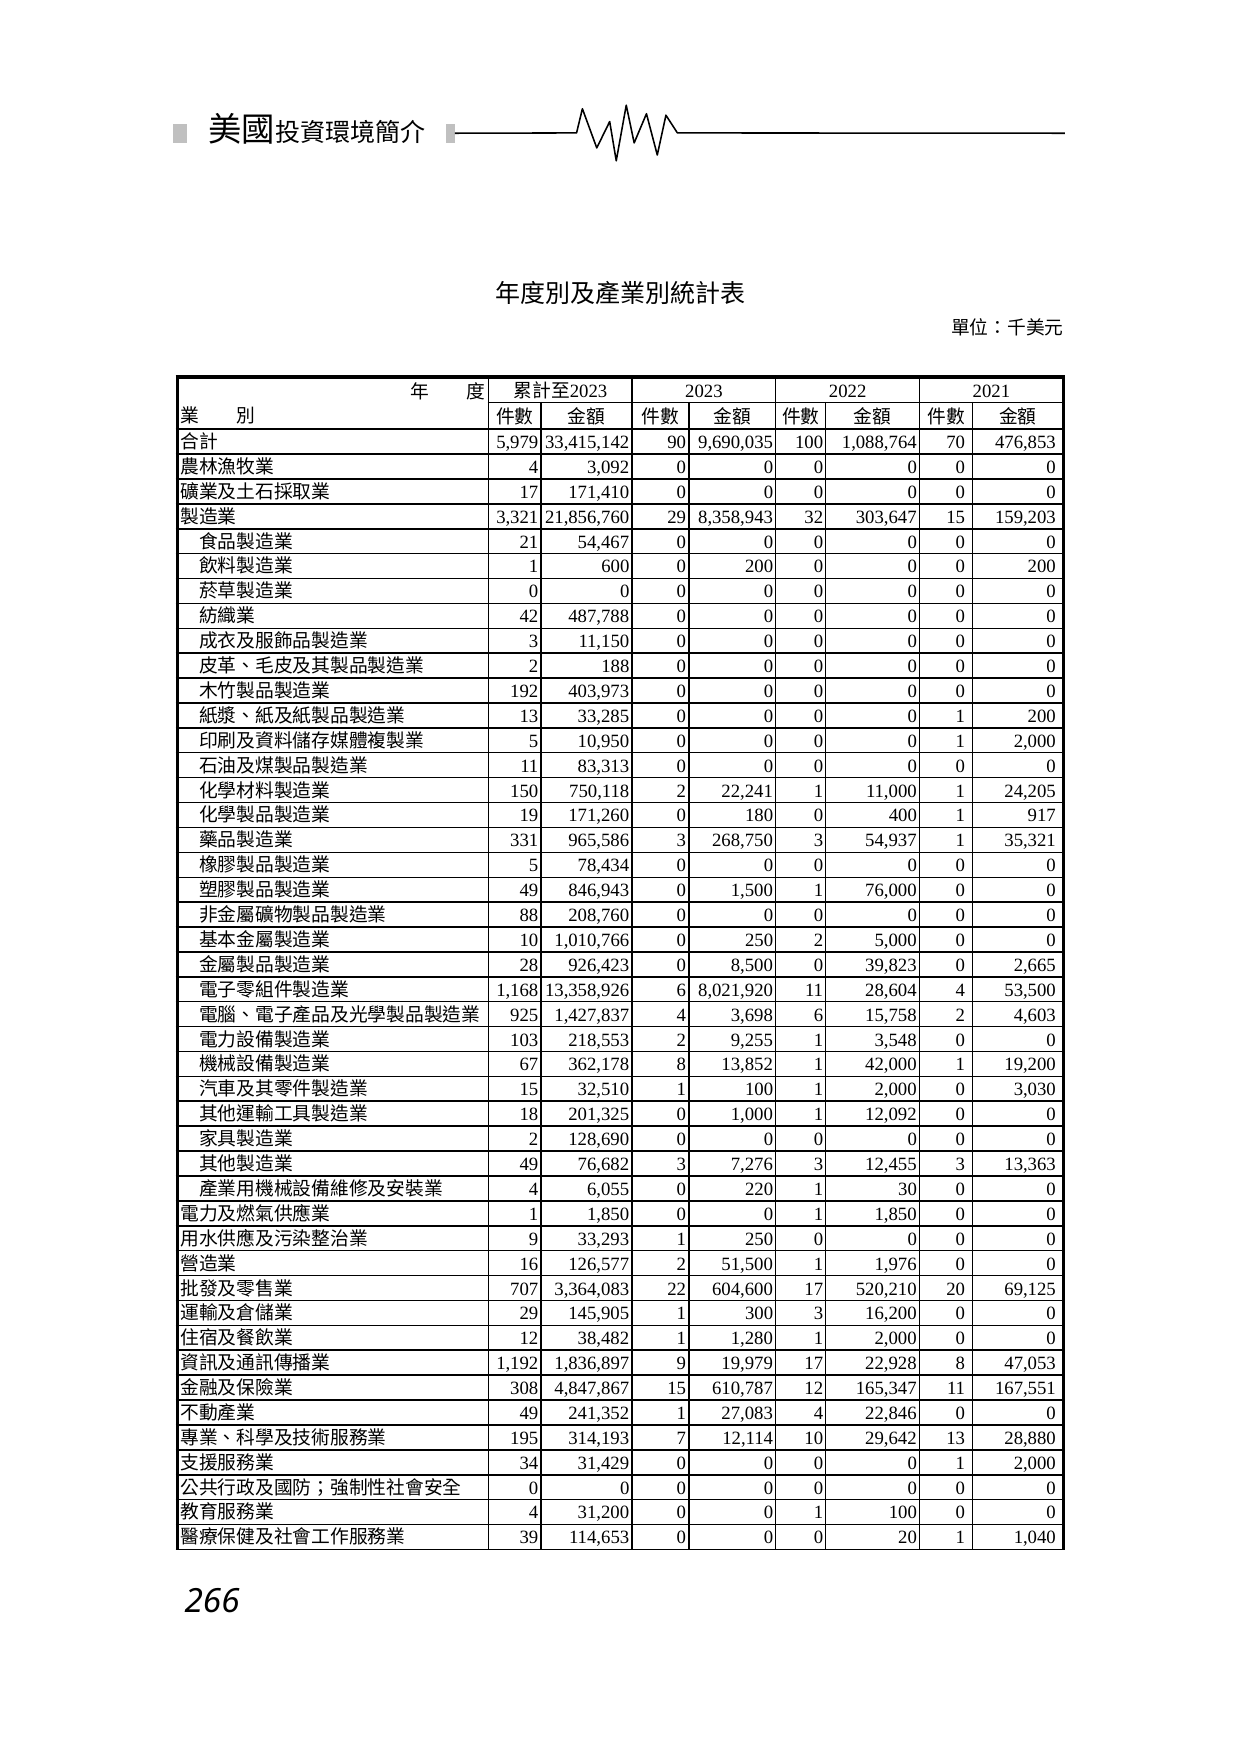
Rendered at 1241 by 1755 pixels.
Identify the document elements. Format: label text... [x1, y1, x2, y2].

table_cell 76,682 [542, 1152, 631, 1175]
table_cell 0 [633, 903, 688, 926]
table_cell 0 [920, 1202, 972, 1225]
table_cell 13,852 [690, 1052, 775, 1076]
table_cell 0 [973, 1401, 1062, 1424]
table_cell 0 [826, 629, 919, 652]
table_cell 925 [489, 1002, 540, 1026]
table_cell 7 [633, 1426, 688, 1449]
table_cell 16,200 [826, 1301, 919, 1324]
table_cell 610,787 [690, 1376, 775, 1399]
table_cell 0 [920, 604, 972, 627]
table_header 2021 [920, 379, 1062, 402]
table_cell 54,467 [542, 530, 631, 553]
table_cell 128,690 [542, 1127, 631, 1150]
table_cell 38,482 [542, 1326, 631, 1349]
table_cell 33,415,142 [542, 430, 631, 453]
table_cell 電力及燃氣供應業 [179, 1202, 488, 1225]
table_cell 195 [489, 1426, 540, 1449]
table_cell 0 [633, 1476, 688, 1499]
table_cell 403,973 [542, 679, 631, 702]
table_cell 0 [489, 1476, 540, 1499]
table_cell 0 [633, 604, 688, 627]
table_cell 0 [920, 753, 972, 777]
table_cell 0 [973, 654, 1062, 677]
table_cell 機械設備製造業 [179, 1052, 488, 1076]
table_cell 24,205 [973, 778, 1062, 802]
table_cell 11,150 [542, 629, 631, 652]
table_cell 0 [973, 629, 1062, 652]
table_cell 19,979 [690, 1351, 775, 1374]
table_cell 住宿及餐飲業 [179, 1326, 488, 1349]
table_cell 28,604 [826, 978, 919, 1001]
table_cell 1 [920, 729, 972, 752]
table_cell 67 [489, 1052, 540, 1076]
table_cell 9,690,035 [690, 430, 775, 453]
table_cell 165,347 [826, 1376, 919, 1399]
table_cell 2 [633, 1027, 688, 1051]
table_cell 53,500 [973, 978, 1062, 1001]
text 單位：千美元 [177, 313, 1063, 340]
table_cell 0 [973, 853, 1062, 876]
table_cell 金額 [973, 403, 1062, 428]
table_cell 846,943 [542, 878, 631, 901]
table_cell 1,088,764 [826, 430, 919, 453]
table_cell 0 [633, 654, 688, 677]
table_cell 0 [690, 654, 775, 677]
table_cell 0 [920, 679, 972, 702]
table_cell 1 [489, 554, 540, 578]
table_cell 8,358,943 [690, 505, 775, 528]
table_cell 12,455 [826, 1152, 919, 1175]
table_cell 10 [489, 928, 540, 951]
table_cell 2,665 [973, 953, 1062, 976]
table_cell 0 [776, 480, 825, 503]
table_cell 268,750 [690, 828, 775, 851]
table_cell 13 [489, 704, 540, 727]
table_cell 1 [633, 1227, 688, 1250]
table_cell 200 [973, 704, 1062, 727]
table_cell 其他運輸工具製造業 [179, 1102, 488, 1125]
table_cell 0 [826, 903, 919, 926]
table_cell 150 [489, 778, 540, 802]
table_cell 0 [542, 579, 631, 602]
table_cell 藥品製造業 [179, 828, 488, 851]
table_cell 0 [776, 729, 825, 752]
table_cell 200 [973, 554, 1062, 578]
table_cell 1,500 [690, 878, 775, 901]
table_cell 資訊及通訊傳播業 [179, 1351, 488, 1374]
table_cell 965,586 [542, 828, 631, 851]
table_cell 218,553 [542, 1027, 631, 1051]
table_cell 1 [633, 1401, 688, 1424]
table_cell 0 [690, 530, 775, 553]
table_cell 100 [826, 1500, 919, 1524]
table_cell 運輸及倉儲業 [179, 1301, 488, 1324]
table_cell 0 [973, 480, 1062, 503]
table_cell 3,030 [973, 1077, 1062, 1100]
table_cell 0 [776, 554, 825, 578]
table_cell 件數 [776, 403, 825, 428]
table_cell 917 [973, 803, 1062, 827]
table_cell 0 [542, 1476, 631, 1499]
table_cell 食品製造業 [179, 530, 488, 553]
table_cell 314,193 [542, 1426, 631, 1449]
table_cell 4 [489, 1177, 540, 1200]
table_cell 6,055 [542, 1177, 631, 1200]
table_cell 4,603 [973, 1002, 1062, 1026]
table_cell 83,313 [542, 753, 631, 777]
table_cell 10,950 [542, 729, 631, 752]
table_cell 250 [690, 1227, 775, 1250]
table_cell 0 [690, 604, 775, 627]
table_cell 39,823 [826, 953, 919, 976]
table_cell 12 [489, 1326, 540, 1349]
table_cell 1 [776, 1102, 825, 1125]
table_cell 29,642 [826, 1426, 919, 1449]
table_cell 1,836,897 [542, 1351, 631, 1374]
table_cell 0 [920, 1500, 972, 1524]
table_cell 1 [920, 778, 972, 802]
table_cell 2 [489, 654, 540, 677]
table_cell 90 [633, 430, 688, 453]
table_cell 3 [776, 1152, 825, 1175]
table_cell 0 [826, 1227, 919, 1250]
table_cell 0 [826, 1127, 919, 1150]
table_cell 180 [690, 803, 775, 827]
table_cell 0 [690, 1451, 775, 1474]
table_cell 2 [489, 1127, 540, 1150]
table_cell 電子零組件製造業 [179, 978, 488, 1001]
table_cell 0 [920, 928, 972, 951]
table_cell 1 [776, 1027, 825, 1051]
table_cell 34 [489, 1451, 540, 1474]
table_cell 皮革、毛皮及其製品製造業 [179, 654, 488, 677]
table_cell 其他製造業 [179, 1152, 488, 1175]
table_cell 0 [776, 1127, 825, 1150]
table_cell 22,928 [826, 1351, 919, 1374]
table_cell 1,168 [489, 978, 540, 1001]
table_header 累計至2023 [489, 379, 631, 402]
table_cell 0 [973, 753, 1062, 777]
table_cell 礦業及土石採取業 [179, 480, 488, 503]
table_cell 29 [489, 1301, 540, 1324]
table_cell 4,847,867 [542, 1376, 631, 1399]
table_cell 公共行政及國防；強制性社會安全 [179, 1476, 488, 1499]
table_cell 0 [973, 1177, 1062, 1200]
table_cell 0 [973, 928, 1062, 951]
table_cell 49 [489, 1401, 540, 1424]
table_cell 0 [633, 1177, 688, 1200]
table_cell 2 [776, 928, 825, 951]
table_cell 201,325 [542, 1102, 631, 1125]
table_cell 5,000 [826, 928, 919, 951]
table_cell 0 [776, 455, 825, 478]
table_cell 2,000 [826, 1326, 919, 1349]
table_cell 9 [489, 1227, 540, 1250]
table_cell 0 [920, 1102, 972, 1125]
table_cell 1,192 [489, 1351, 540, 1374]
table_cell 0 [826, 579, 919, 602]
table_cell 0 [633, 928, 688, 951]
table_cell 0 [633, 1451, 688, 1474]
table_cell 石油及煤製品製造業 [179, 753, 488, 777]
table_cell 11 [776, 978, 825, 1001]
table_cell 1 [776, 1177, 825, 1200]
table_cell 0 [973, 878, 1062, 901]
table_cell 32,510 [542, 1077, 631, 1100]
table_cell 188 [542, 654, 631, 677]
table_cell 0 [633, 480, 688, 503]
table_cell 菸草製造業 [179, 579, 488, 602]
table_cell 5 [489, 853, 540, 876]
table_cell 家具製造業 [179, 1127, 488, 1150]
table_cell 件數 [633, 403, 688, 428]
table_cell 1,850 [542, 1202, 631, 1225]
table_cell 0 [489, 579, 540, 602]
table_cell 0 [826, 1451, 919, 1474]
table_cell 1 [633, 1301, 688, 1324]
table_cell 1,850 [826, 1202, 919, 1225]
table_cell 520,210 [826, 1276, 919, 1299]
table_cell 0 [690, 704, 775, 727]
table_cell 1 [776, 1202, 825, 1225]
table_cell 1 [920, 1451, 972, 1474]
table_cell 0 [776, 1451, 825, 1474]
table_cell 0 [920, 554, 972, 578]
table_cell 0 [776, 803, 825, 827]
table_cell 0 [920, 1127, 972, 1150]
table_cell 51,500 [690, 1251, 775, 1275]
table_cell 0 [826, 729, 919, 752]
table_cell 400 [826, 803, 919, 827]
table_cell 0 [690, 629, 775, 652]
table_cell 0 [826, 480, 919, 503]
table_cell 0 [690, 729, 775, 752]
table_cell 3 [633, 828, 688, 851]
table_cell 100 [690, 1077, 775, 1100]
table_cell 橡膠製品製造業 [179, 853, 488, 876]
table_cell 營造業 [179, 1251, 488, 1275]
table_cell 22,241 [690, 778, 775, 802]
table_cell 0 [776, 579, 825, 602]
table_cell 926,423 [542, 953, 631, 976]
table_cell 15 [633, 1376, 688, 1399]
text 年度別及產業別統計表 [177, 250, 1063, 313]
table_cell 49 [489, 1152, 540, 1175]
table_cell 362,178 [542, 1052, 631, 1076]
table_cell 13,363 [973, 1152, 1062, 1175]
table_cell 13 [920, 1426, 972, 1449]
table_cell 0 [690, 753, 775, 777]
table_cell 17 [489, 480, 540, 503]
table_cell 4 [633, 1002, 688, 1026]
table_cell 0 [690, 1525, 775, 1548]
table_cell 300 [690, 1301, 775, 1324]
table_cell 8 [920, 1351, 972, 1374]
table_cell 農林漁牧業 [179, 455, 488, 478]
table_cell 0 [690, 1476, 775, 1499]
table_cell 3 [489, 629, 540, 652]
table_cell 29 [633, 505, 688, 528]
table_cell 17 [776, 1351, 825, 1374]
table_cell 0 [776, 679, 825, 702]
table_cell 12,092 [826, 1102, 919, 1125]
table_cell 1 [776, 1077, 825, 1100]
table_cell 0 [633, 704, 688, 727]
table_cell 0 [776, 530, 825, 553]
table_cell 167,551 [973, 1376, 1062, 1399]
table_cell 1 [920, 1525, 972, 1548]
table_cell 7,276 [690, 1152, 775, 1175]
table_cell 1,280 [690, 1326, 775, 1349]
table_cell 32 [776, 505, 825, 528]
table_cell 28,880 [973, 1426, 1062, 1449]
table_cell 600 [542, 554, 631, 578]
table_cell 42 [489, 604, 540, 627]
table_cell 0 [776, 1476, 825, 1499]
table_cell 1,040 [973, 1525, 1062, 1548]
table_cell 專業、科學及技術服務業 [179, 1426, 488, 1449]
table_cell 3,092 [542, 455, 631, 478]
table_cell 0 [633, 579, 688, 602]
table_cell 30 [826, 1177, 919, 1200]
table_cell 3 [920, 1152, 972, 1175]
table_cell 0 [920, 1401, 972, 1424]
table_cell 0 [920, 480, 972, 503]
table_cell 0 [920, 853, 972, 876]
table_cell 0 [920, 1476, 972, 1499]
table_cell 0 [633, 1127, 688, 1150]
table_cell 件數 [920, 403, 972, 428]
table_cell 合計 [179, 430, 488, 453]
table_cell 1 [633, 1077, 688, 1100]
table_cell 0 [633, 1202, 688, 1225]
table_cell 0 [973, 1127, 1062, 1150]
table_cell 0 [973, 455, 1062, 478]
table_cell 88 [489, 903, 540, 926]
table_cell 15,758 [826, 1002, 919, 1026]
table_cell 78,434 [542, 853, 631, 876]
table_cell 0 [633, 1525, 688, 1548]
table_cell 0 [633, 729, 688, 752]
table_cell 電力設備製造業 [179, 1027, 488, 1051]
table_cell 0 [973, 903, 1062, 926]
table_cell 0 [920, 1077, 972, 1100]
table_cell 5 [489, 729, 540, 752]
table_cell 0 [633, 1500, 688, 1524]
table_cell 33,293 [542, 1227, 631, 1250]
table_cell 8,021,920 [690, 978, 775, 1001]
table_header 年 度 業 別 [179, 379, 488, 428]
table_cell 0 [633, 629, 688, 652]
table_cell 750,118 [542, 778, 631, 802]
table_cell 3 [776, 828, 825, 851]
table_cell 0 [920, 1251, 972, 1275]
table_cell 0 [973, 1301, 1062, 1324]
table_cell 69,125 [973, 1276, 1062, 1299]
table_cell 76,000 [826, 878, 919, 901]
table_cell 19 [489, 803, 540, 827]
table_cell 0 [826, 679, 919, 702]
table_cell 0 [826, 654, 919, 677]
table_cell 0 [776, 604, 825, 627]
table_cell 47,053 [973, 1351, 1062, 1374]
table_cell 0 [973, 530, 1062, 553]
table_cell 0 [776, 654, 825, 677]
table_cell 22 [633, 1276, 688, 1299]
table_cell 2,000 [973, 1451, 1062, 1474]
table_cell 11 [920, 1376, 972, 1399]
table_cell 4 [489, 455, 540, 478]
table_cell 9,255 [690, 1027, 775, 1051]
table_cell 54,937 [826, 828, 919, 851]
table_cell 31,429 [542, 1451, 631, 1474]
table_cell 2 [633, 1251, 688, 1275]
table_cell 20 [920, 1276, 972, 1299]
table_cell 金額 [690, 403, 775, 428]
table_cell 0 [973, 1027, 1062, 1051]
table_cell 0 [826, 753, 919, 777]
table_cell 0 [776, 1525, 825, 1548]
table_cell 1 [489, 1202, 540, 1225]
table_cell 0 [690, 679, 775, 702]
table_cell 171,410 [542, 480, 631, 503]
table_cell 114,653 [542, 1525, 631, 1548]
table_cell 707 [489, 1276, 540, 1299]
table_cell 0 [690, 480, 775, 503]
table_cell 0 [690, 903, 775, 926]
table_cell 3 [633, 1152, 688, 1175]
table_cell 0 [826, 604, 919, 627]
table_cell 42,000 [826, 1052, 919, 1076]
table_cell 200 [690, 554, 775, 578]
table_cell 基本金屬製造業 [179, 928, 488, 951]
table_cell 12 [776, 1376, 825, 1399]
table_cell 6 [776, 1002, 825, 1026]
table_cell 604,600 [690, 1276, 775, 1299]
table_cell 303,647 [826, 505, 919, 528]
table_cell 件數 [489, 403, 540, 428]
table_cell 103 [489, 1027, 540, 1051]
table_cell 13,358,926 [542, 978, 631, 1001]
table_cell 金融及保險業 [179, 1376, 488, 1399]
table_cell 支援服務業 [179, 1451, 488, 1474]
table_cell 0 [973, 1202, 1062, 1225]
table_cell 15 [489, 1077, 540, 1100]
table_cell 11 [489, 753, 540, 777]
table_cell 21 [489, 530, 540, 553]
table_cell 金額 [542, 403, 631, 428]
table_cell 化學製品製造業 [179, 803, 488, 827]
table_cell 0 [633, 803, 688, 827]
table_cell 100 [776, 430, 825, 453]
table_cell 476,853 [973, 430, 1062, 453]
table_cell 0 [826, 530, 919, 553]
table_cell 208,760 [542, 903, 631, 926]
table_cell 3,548 [826, 1027, 919, 1051]
table_cell 教育服務業 [179, 1500, 488, 1524]
table_cell 0 [776, 903, 825, 926]
table_cell 171,260 [542, 803, 631, 827]
table_cell 2,000 [826, 1077, 919, 1100]
table_cell 1 [920, 828, 972, 851]
table_cell 9 [633, 1351, 688, 1374]
table_cell 0 [920, 530, 972, 553]
table_cell 1,010,766 [542, 928, 631, 951]
table_cell 1,000 [690, 1102, 775, 1125]
table_cell 6 [633, 978, 688, 1001]
table_cell 0 [973, 579, 1062, 602]
table_cell 0 [973, 1500, 1062, 1524]
table_cell 0 [920, 579, 972, 602]
table_cell 0 [920, 953, 972, 976]
table_cell 批發及零售業 [179, 1276, 488, 1299]
table_cell 0 [920, 878, 972, 901]
table_cell 0 [920, 1326, 972, 1349]
table_cell 塑膠製品製造業 [179, 878, 488, 901]
table_cell 金屬製品製造業 [179, 953, 488, 976]
table_cell 0 [690, 1202, 775, 1225]
table_cell 0 [633, 853, 688, 876]
table_cell 0 [690, 853, 775, 876]
table_cell 1 [776, 1251, 825, 1275]
table_cell 250 [690, 928, 775, 951]
table_cell 28 [489, 953, 540, 976]
table_cell 31,200 [542, 1500, 631, 1524]
table_cell 12,114 [690, 1426, 775, 1449]
table_cell 0 [973, 1326, 1062, 1349]
table_cell 35,321 [973, 828, 1062, 851]
table_cell 印刷及資料儲存媒體複製業 [179, 729, 488, 752]
table_cell 0 [690, 1127, 775, 1150]
table_cell 4 [489, 1500, 540, 1524]
table_cell 0 [633, 878, 688, 901]
table_cell 紡織業 [179, 604, 488, 627]
table_cell 1 [633, 1326, 688, 1349]
table_cell 145,905 [542, 1301, 631, 1324]
table_header 2022 [776, 379, 919, 402]
table_cell 醫療保健及社會工作服務業 [179, 1525, 488, 1548]
table_cell 0 [920, 654, 972, 677]
table_cell 8 [633, 1052, 688, 1076]
table_cell 化學材料製造業 [179, 778, 488, 802]
table_cell 17 [776, 1276, 825, 1299]
table_cell 0 [776, 629, 825, 652]
table_cell 241,352 [542, 1401, 631, 1424]
table_cell 0 [973, 679, 1062, 702]
table_cell 159,203 [973, 505, 1062, 528]
table_cell 11,000 [826, 778, 919, 802]
table_cell 產業用機械設備維修及安裝業 [179, 1177, 488, 1200]
table_cell 33,285 [542, 704, 631, 727]
table_cell 27,083 [690, 1401, 775, 1424]
table_cell 電腦、電子產品及光學製品製造業 [179, 1002, 488, 1026]
table_cell 1 [776, 1500, 825, 1524]
table_cell 0 [920, 903, 972, 926]
table_cell 金額 [826, 403, 919, 428]
table_cell 0 [920, 629, 972, 652]
table_cell 0 [633, 753, 688, 777]
table_cell 0 [826, 455, 919, 478]
table_cell 製造業 [179, 505, 488, 528]
table_cell 20 [826, 1525, 919, 1548]
table_cell 1,976 [826, 1251, 919, 1275]
table_cell 0 [920, 1227, 972, 1250]
table_cell 8,500 [690, 953, 775, 976]
table_cell 0 [633, 530, 688, 553]
table_header 2023 [633, 379, 775, 402]
table_cell 0 [826, 1476, 919, 1499]
table_cell 0 [690, 455, 775, 478]
table_cell 0 [633, 554, 688, 578]
table_cell 0 [776, 704, 825, 727]
table_cell 1 [776, 1326, 825, 1349]
table_cell 15 [920, 505, 972, 528]
table_cell 1 [920, 704, 972, 727]
table_cell 5,979 [489, 430, 540, 453]
table_cell 0 [973, 1227, 1062, 1250]
table_cell 0 [920, 1301, 972, 1324]
table_cell 4 [776, 1401, 825, 1424]
table_cell 0 [633, 455, 688, 478]
table_cell 不動產業 [179, 1401, 488, 1424]
table_cell 70 [920, 430, 972, 453]
table_cell 汽車及其零件製造業 [179, 1077, 488, 1100]
table_cell 331 [489, 828, 540, 851]
table_cell 19,200 [973, 1052, 1062, 1076]
table_cell 0 [920, 1177, 972, 1200]
table_cell 成衣及服飾品製造業 [179, 629, 488, 652]
table_cell 10 [776, 1426, 825, 1449]
table_cell 1 [776, 878, 825, 901]
table_cell 49 [489, 878, 540, 901]
table_cell 0 [776, 953, 825, 976]
table_cell 192 [489, 679, 540, 702]
table_cell 22,846 [826, 1401, 919, 1424]
table_cell 非金屬礦物製品製造業 [179, 903, 488, 926]
table_cell 0 [973, 1102, 1062, 1125]
table_cell 487,788 [542, 604, 631, 627]
table_cell 0 [826, 554, 919, 578]
table_cell 126,577 [542, 1251, 631, 1275]
table_cell 1 [920, 1052, 972, 1076]
table_cell 0 [826, 853, 919, 876]
table_cell 0 [826, 704, 919, 727]
table_cell 用水供應及污染整治業 [179, 1227, 488, 1250]
table_cell 1 [776, 778, 825, 802]
table_cell 0 [690, 1500, 775, 1524]
table_cell 0 [973, 604, 1062, 627]
table_cell 4 [920, 978, 972, 1001]
table_cell 1,427,837 [542, 1002, 631, 1026]
table_cell 39 [489, 1525, 540, 1548]
table_cell 220 [690, 1177, 775, 1200]
table_cell 308 [489, 1376, 540, 1399]
table_cell 0 [776, 753, 825, 777]
table_cell 0 [776, 853, 825, 876]
table_cell 3,321 [489, 505, 540, 528]
table_cell 3,698 [690, 1002, 775, 1026]
table_cell 16 [489, 1251, 540, 1275]
table_cell 3 [776, 1301, 825, 1324]
table_cell 2,000 [973, 729, 1062, 752]
table_cell 1 [920, 803, 972, 827]
table_cell 0 [776, 1227, 825, 1250]
table_cell 1 [776, 1052, 825, 1076]
table_cell 0 [633, 679, 688, 702]
table_cell 木竹製品製造業 [179, 679, 488, 702]
table_cell 3,364,083 [542, 1276, 631, 1299]
table_cell 18 [489, 1102, 540, 1125]
table_cell 0 [973, 1476, 1062, 1499]
table_cell 飲料製造業 [179, 554, 488, 578]
table_cell 0 [633, 953, 688, 976]
table_cell 0 [920, 455, 972, 478]
table_cell 0 [633, 1102, 688, 1125]
table_cell 紙漿、紙及紙製品製造業 [179, 704, 488, 727]
table_cell 0 [920, 1027, 972, 1051]
table_cell 0 [973, 1251, 1062, 1275]
table_cell 0 [690, 579, 775, 602]
table_cell 2 [633, 778, 688, 802]
table_cell 21,856,760 [542, 505, 631, 528]
table_cell 2 [920, 1002, 972, 1026]
